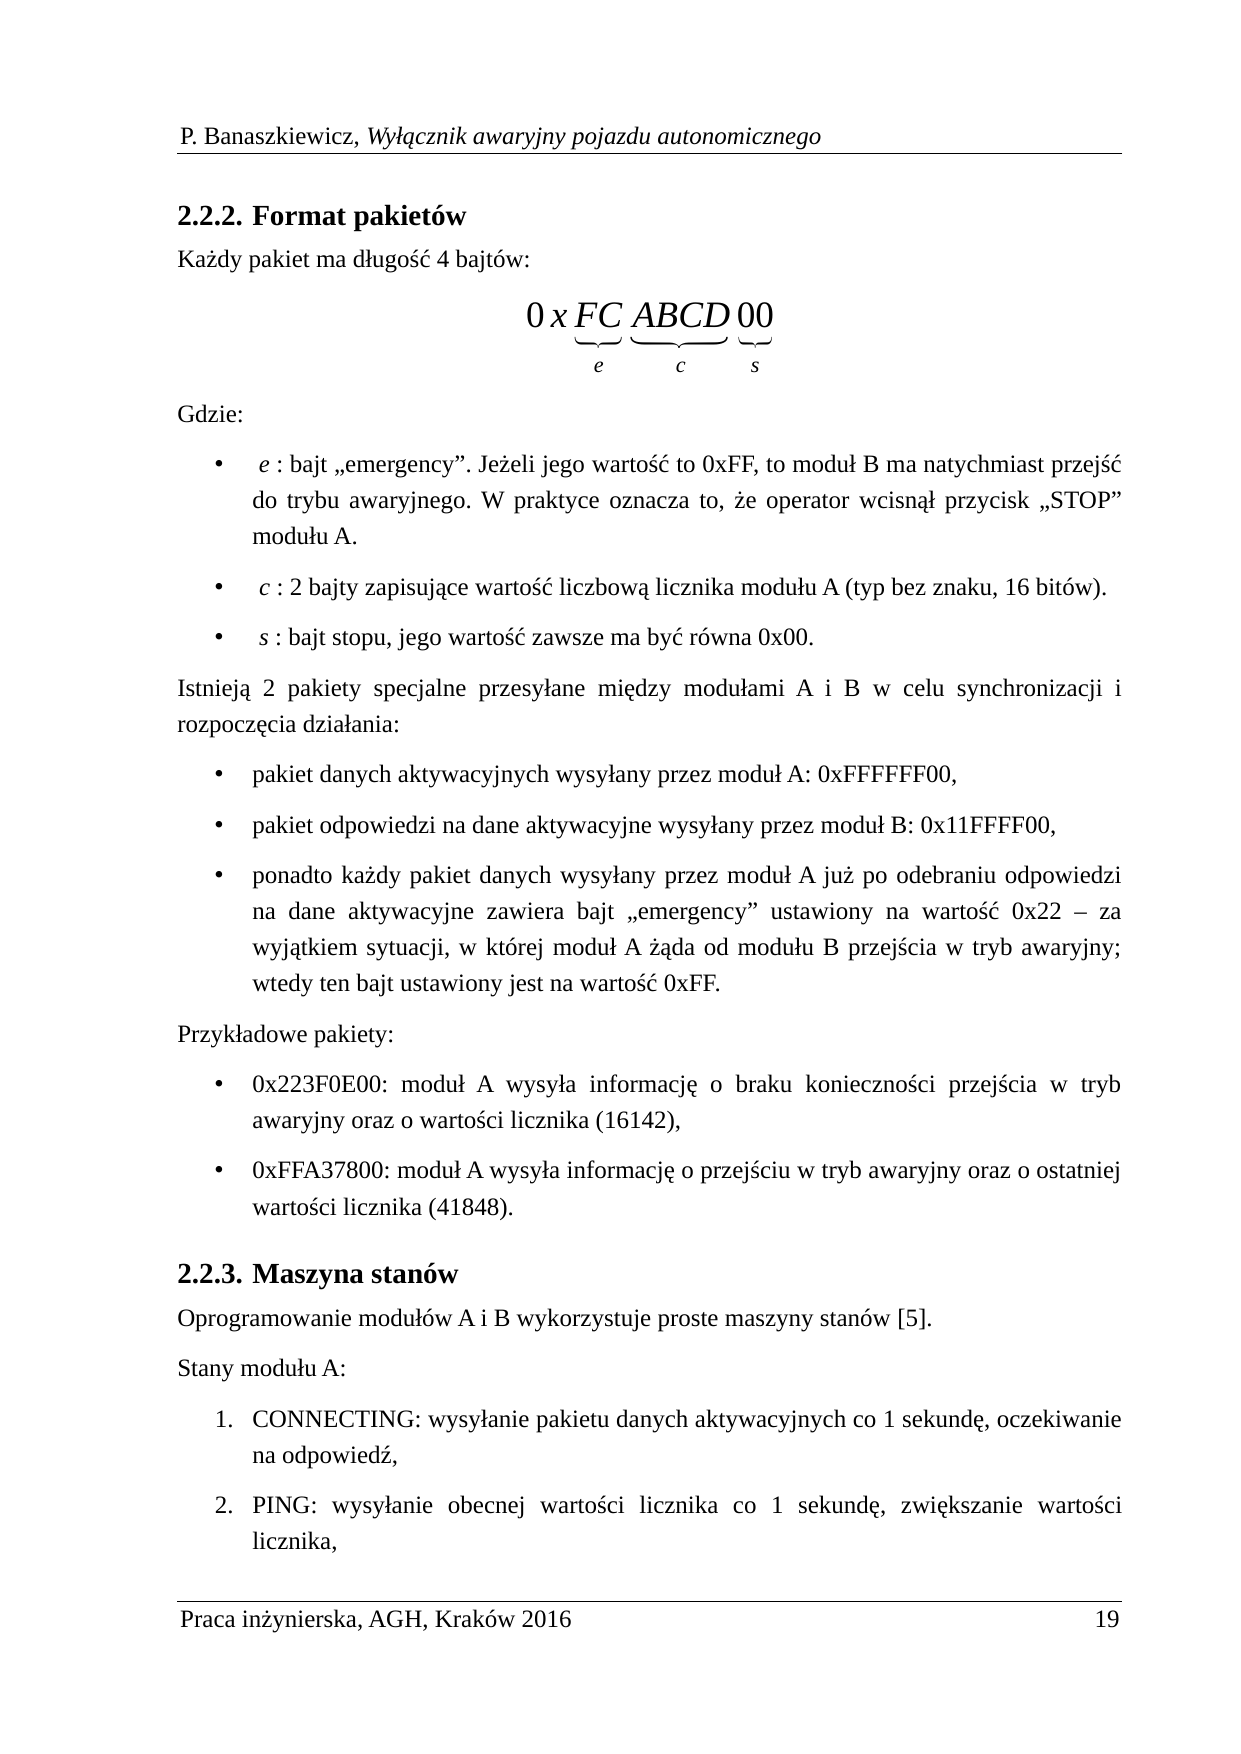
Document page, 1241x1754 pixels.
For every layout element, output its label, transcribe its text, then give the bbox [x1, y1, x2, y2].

subtitle Maszyna stanów [177, 1257, 1122, 1290]
text Przykładowe pakiety: [177, 1019, 1122, 1047]
text Oprogramowanie modułów A i B wykorzystuje proste maszyny stanów [5]. [177, 1303, 1122, 1331]
list 0x223F0E00: moduł A wysyła informację o braku konieczności przejścia w tryb awaryjny oraz o wartości licznika (16142), [214, 1069, 1122, 1134]
list pakiet odpowiedzi na dane aktywacyjne wysyłany przez moduł B: 0x11FFFF00, [214, 810, 1122, 838]
list : bajt „emergency”. Jeżeli jego wartość to 0xFF, to moduł B ma natychmiast przejść do trybu awaryjnego. W praktyce oznacza to, że operator wcisnął przycisk „STOP” modułu A. [214, 449, 1122, 550]
text Gdzie: [177, 399, 1122, 428]
list CONNECTING: wysyłanie pakietu danych aktywacyjnych co 1 sekundę, oczekiwanie na odpowiedź, [214, 1404, 1122, 1468]
list : 2 bajty zapisujące wartość liczbową licznika modułu A (typ bez znaku, 16 bitów). [214, 572, 1122, 601]
subtitle Format pakietów [177, 198, 1122, 231]
list PING: wysyłanie obecnej wartości licznika co 1 sekundę, zwiększanie wartości licznika, [214, 1490, 1122, 1555]
list pakiet danych aktywacyjnych wysyłany przez moduł A: 0xFFFFFF00, [214, 759, 1122, 788]
list : bajt stopu, jego wartość zawsze ma być równa 0x00. [214, 622, 1122, 651]
list 0xFFA37800: moduł A wysyła informację o przejściu w tryb awaryjny oraz o ostatniej wartości licznika (41848). [214, 1156, 1122, 1220]
text Każdy pakiet ma długość 4 bajtów: [177, 244, 1122, 272]
list ponadto każdy pakiet danych wysyłany przez moduł A już po odebraniu odpowiedzi na dane aktywacyjne zawiera bajt „emergency” ustawiony na wartość 0x22 – za wyjątkiem sytuacji, w której moduł A żąda od modułu B przejścia w tryb awaryjny; wtedy ten bajt ustawiony jest na wartość 0xFF. [214, 860, 1122, 997]
text Istnieją 2 pakiety specjalne przesyłane między modułami A i B w celu synchronizacji i rozpoczęcia działania: [177, 673, 1122, 737]
text Stany modułu A: [177, 1353, 1122, 1382]
